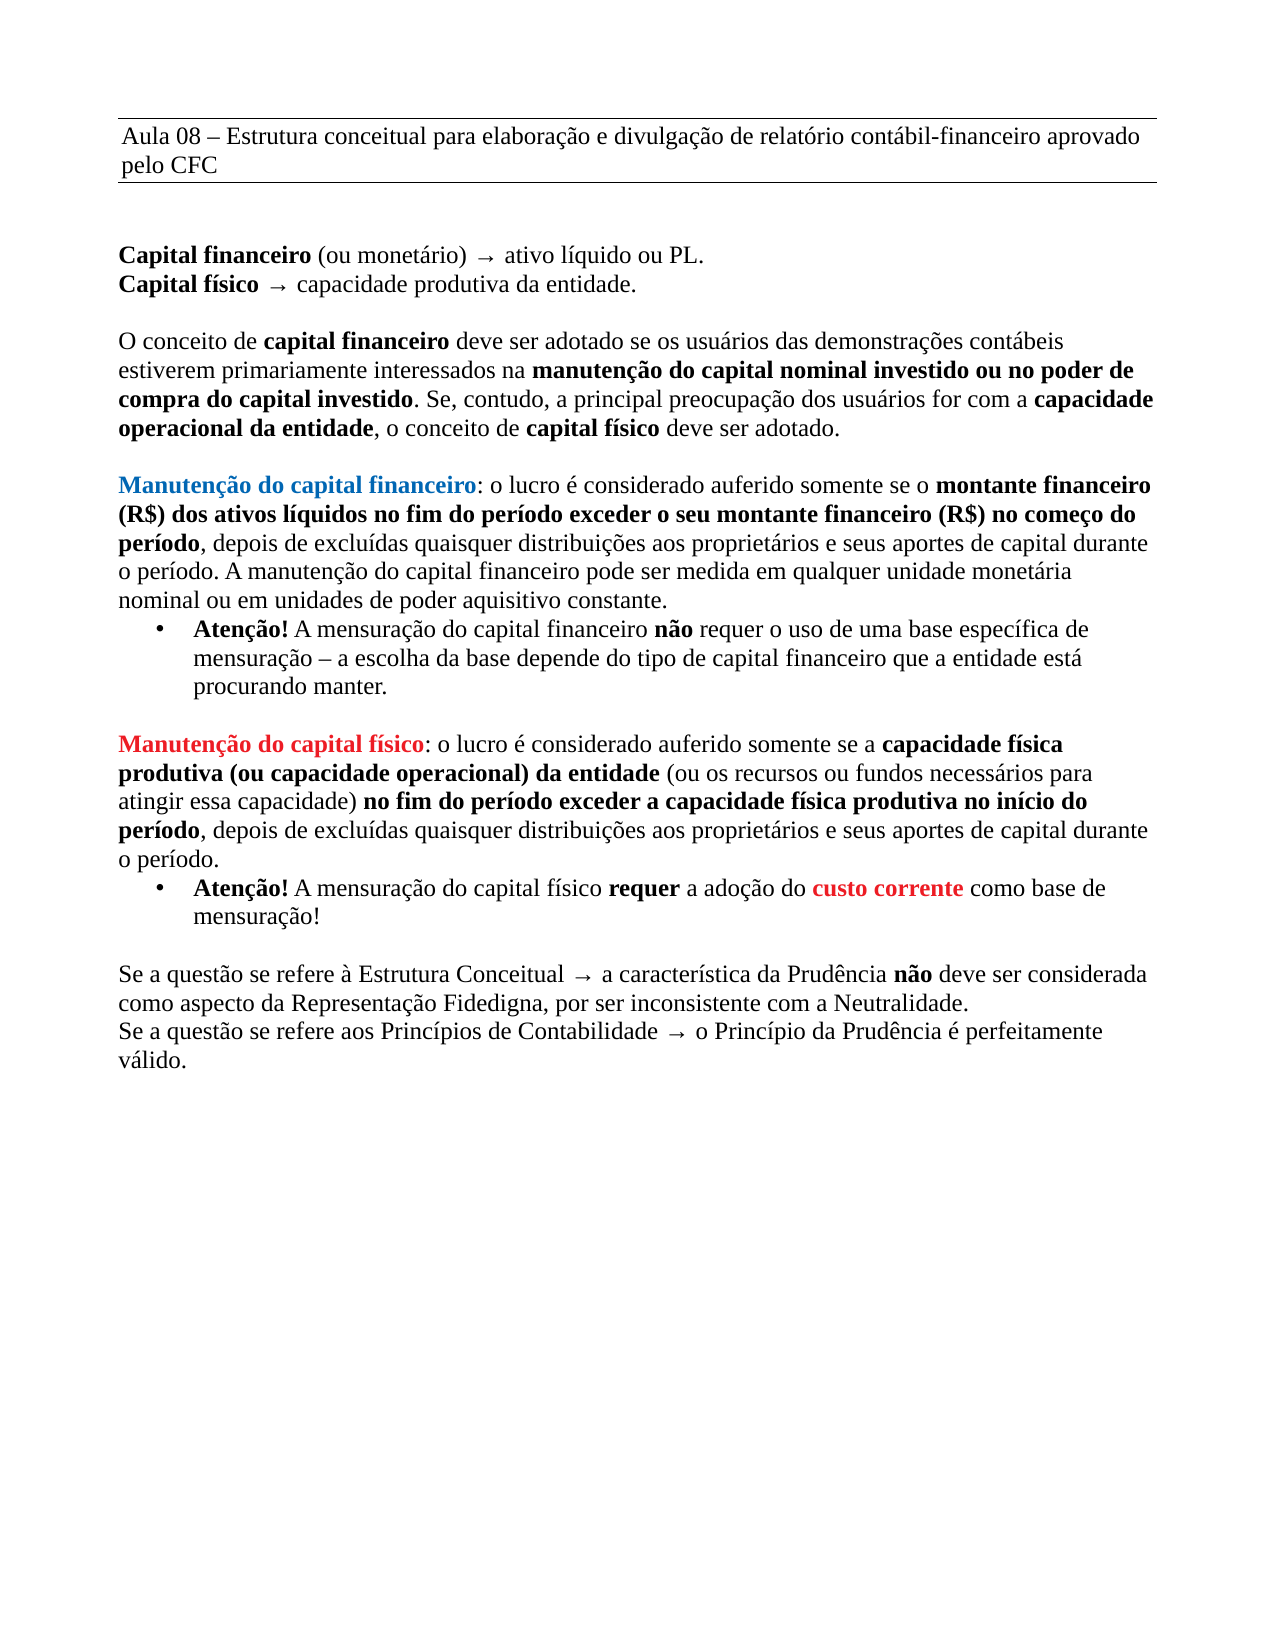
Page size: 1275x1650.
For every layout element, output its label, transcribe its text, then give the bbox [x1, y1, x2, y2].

text Se a questão se refere aos Princípios de Contabilidade → o Princípio da Prudência é perfeitamente válido. [118, 1016, 1157, 1074]
text O conceito de capital financeiro deve ser adotado se os usuários das demonstrações contábeis estiverem primariamente interessados na manutenção do capital nominal investido ou no poder de compra do capital investido. Se, contudo, a principal preocupação dos usuários for com a capacidade operacional da entidade, o conceito de capital físico deve ser adotado. [118, 326, 1157, 441]
text Capital financeiro (ou monetário) → ativo líquido ou PL. [118, 240, 1157, 269]
list Atenção! A mensuração do capital físico requer a adoção do custo corrente como base de mensuração! [156, 873, 1157, 930]
text Manutenção do capital físico: o lucro é considerado auferido somente se a capacidade física produtiva (ou capacidade operacional) da entidade (ou os recursos ou fundos necessários para atingir essa capacidade) no fim do período exceder a capacidade física produtiva no início do período, depois de excluídas quaisquer distribuições aos proprietários e seus aportes de capital durante o período. [118, 729, 1157, 873]
text Capital físico → capacidade produtiva da entidade. [118, 269, 1157, 298]
text Se a questão se refere à Estrutura Conceitual → a característica da Prudência não deve ser considerada como aspecto da Representação Fidedigna, por ser inconsistente com a Neutralidade. [118, 959, 1157, 1016]
text Manutenção do capital financeiro: o lucro é considerado auferido somente se o montante financeiro (R$) dos ativos líquidos no fim do período exceder o seu montante financeiro (R$) no começo do período, depois de excluídas quaisquer distribuições aos proprietários e seus aportes de capital durante o período. A manutenção do capital financeiro pode ser medida em qualquer unidade monetária nominal ou em unidades de poder aquisitivo constante. [118, 470, 1157, 614]
list Atenção! A mensuração do capital financeiro não requer o uso de uma base específica de mensuração – a escolha da base depende do tipo de capital financeiro que a entidade está procurando manter. [156, 614, 1157, 700]
